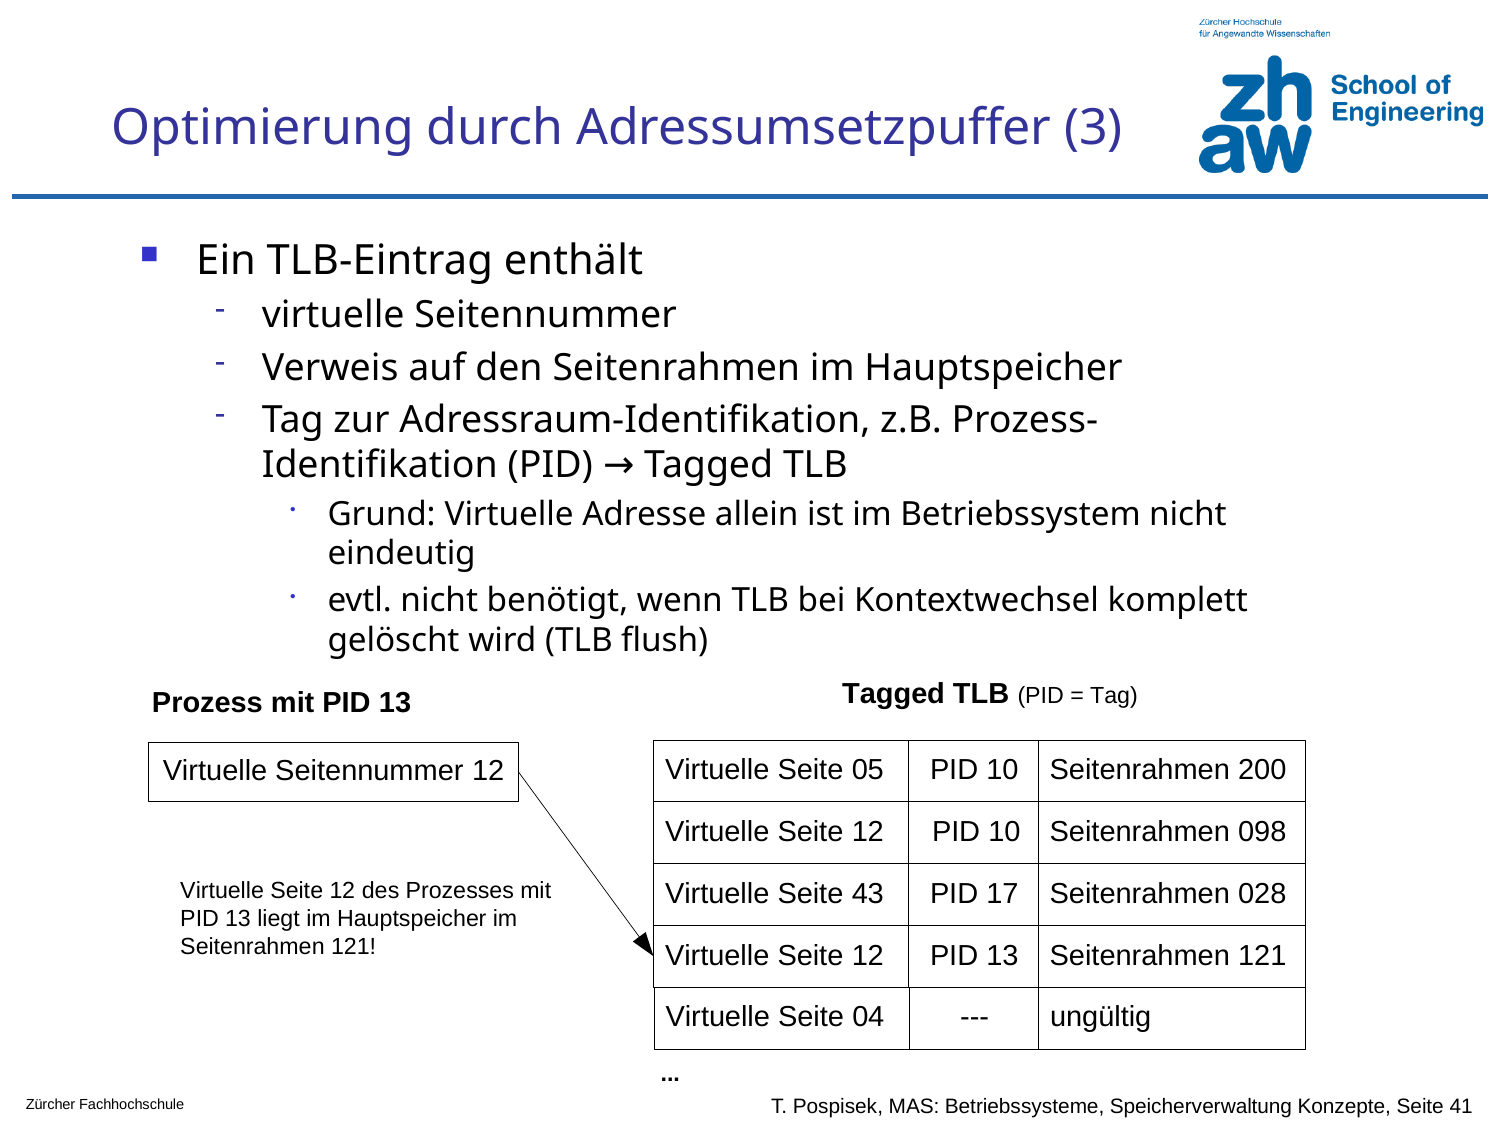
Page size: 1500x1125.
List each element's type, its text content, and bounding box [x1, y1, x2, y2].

picture [144, 657, 1310, 1125]
list Ein TLB-Eintrag enthält virtuelle Seitennummer Verweis auf den Seitenrahmen im Hauptspeicher Tag zur Adressraum-Identifikation, z.B. Prozess-Identifikation (PID) → Tagged TLB Grund: Virtuelle Adresse allein ist im Betriebssystem nicht eindeutig evtl. nicht benötigt, wenn TLB bei Kontextwechsel komplett gelöscht wird (TLB flush) [125, 224, 1350, 900]
picture [1199, 19, 1483, 173]
title Optimierung durch Adressumsetzpuffer (3) [96, 50, 1413, 163]
